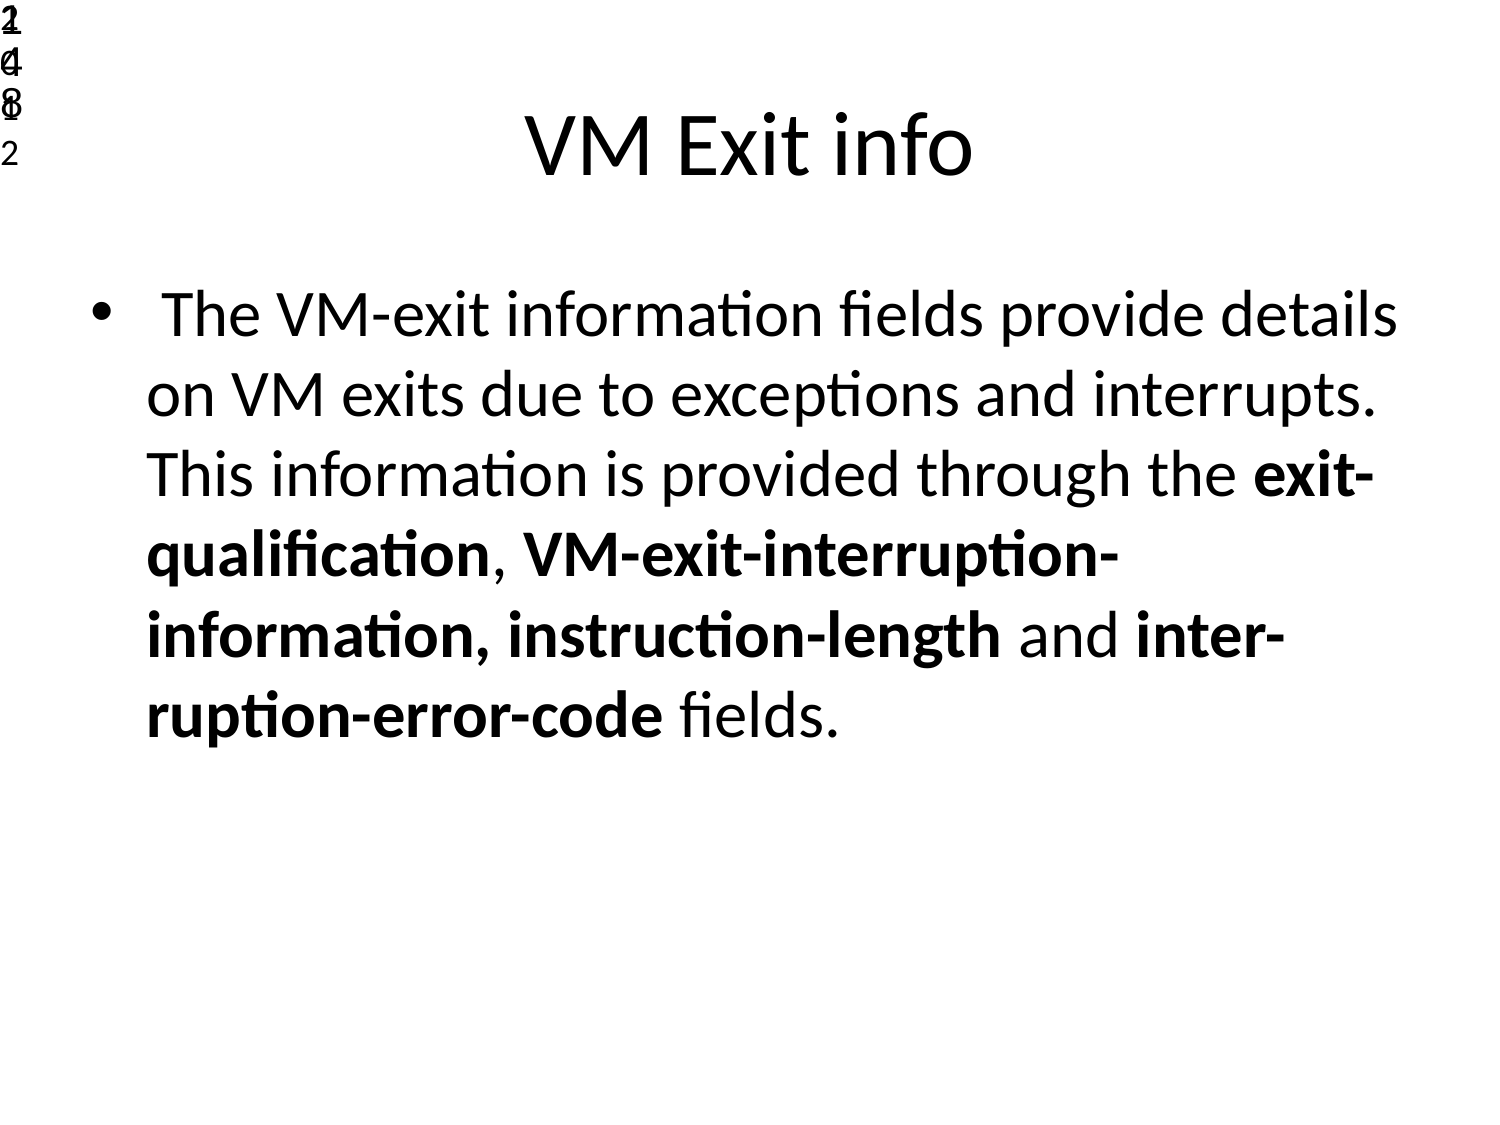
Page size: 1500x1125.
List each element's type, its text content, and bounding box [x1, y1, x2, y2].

list The VM-exit information fields provide details on VM exits due to exceptions and interrupts. This information is provided through the exit- qualification, VM-exit-interruption-information, instruction-length and inter- ruption-error-code fields. [75, 262, 1425, 1005]
title VM Exit info [75, 45, 1425, 233]
